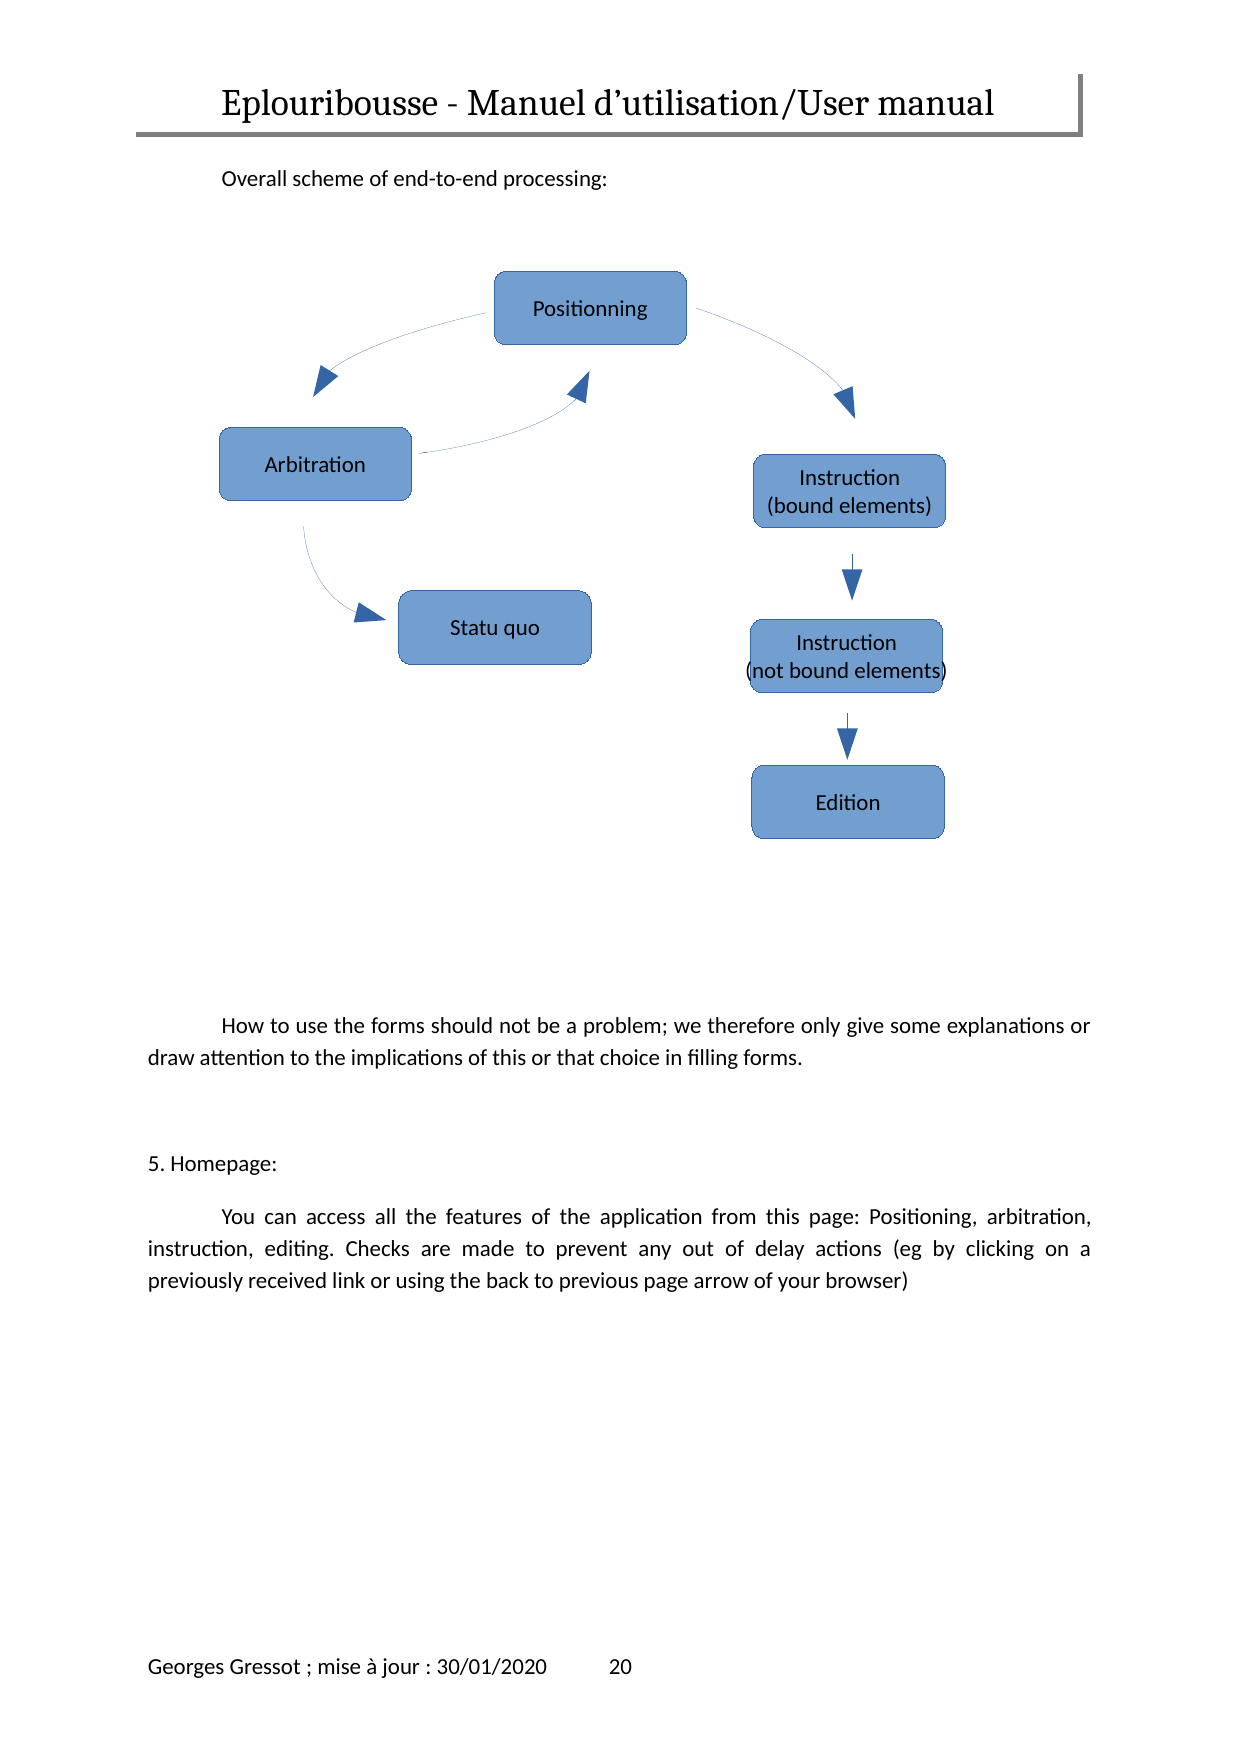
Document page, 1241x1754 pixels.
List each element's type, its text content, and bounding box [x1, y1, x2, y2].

text 5. Homepage: [148, 1149, 1093, 1177]
text Overall scheme of end-to-end processing: [148, 164, 1093, 193]
text How to use the forms should not be a problem; we therefore only give some explanations or draw attention to the implications of this or that choice in filling forms. [148, 1011, 1093, 1071]
text You can access all the features of the application from this page: Positioning, arbitration, instruction, editing. Checks are made to prevent any out of delay actions (eg by clicking on a previously received link or using the back to previous page arrow of your browser) [148, 1202, 1093, 1294]
